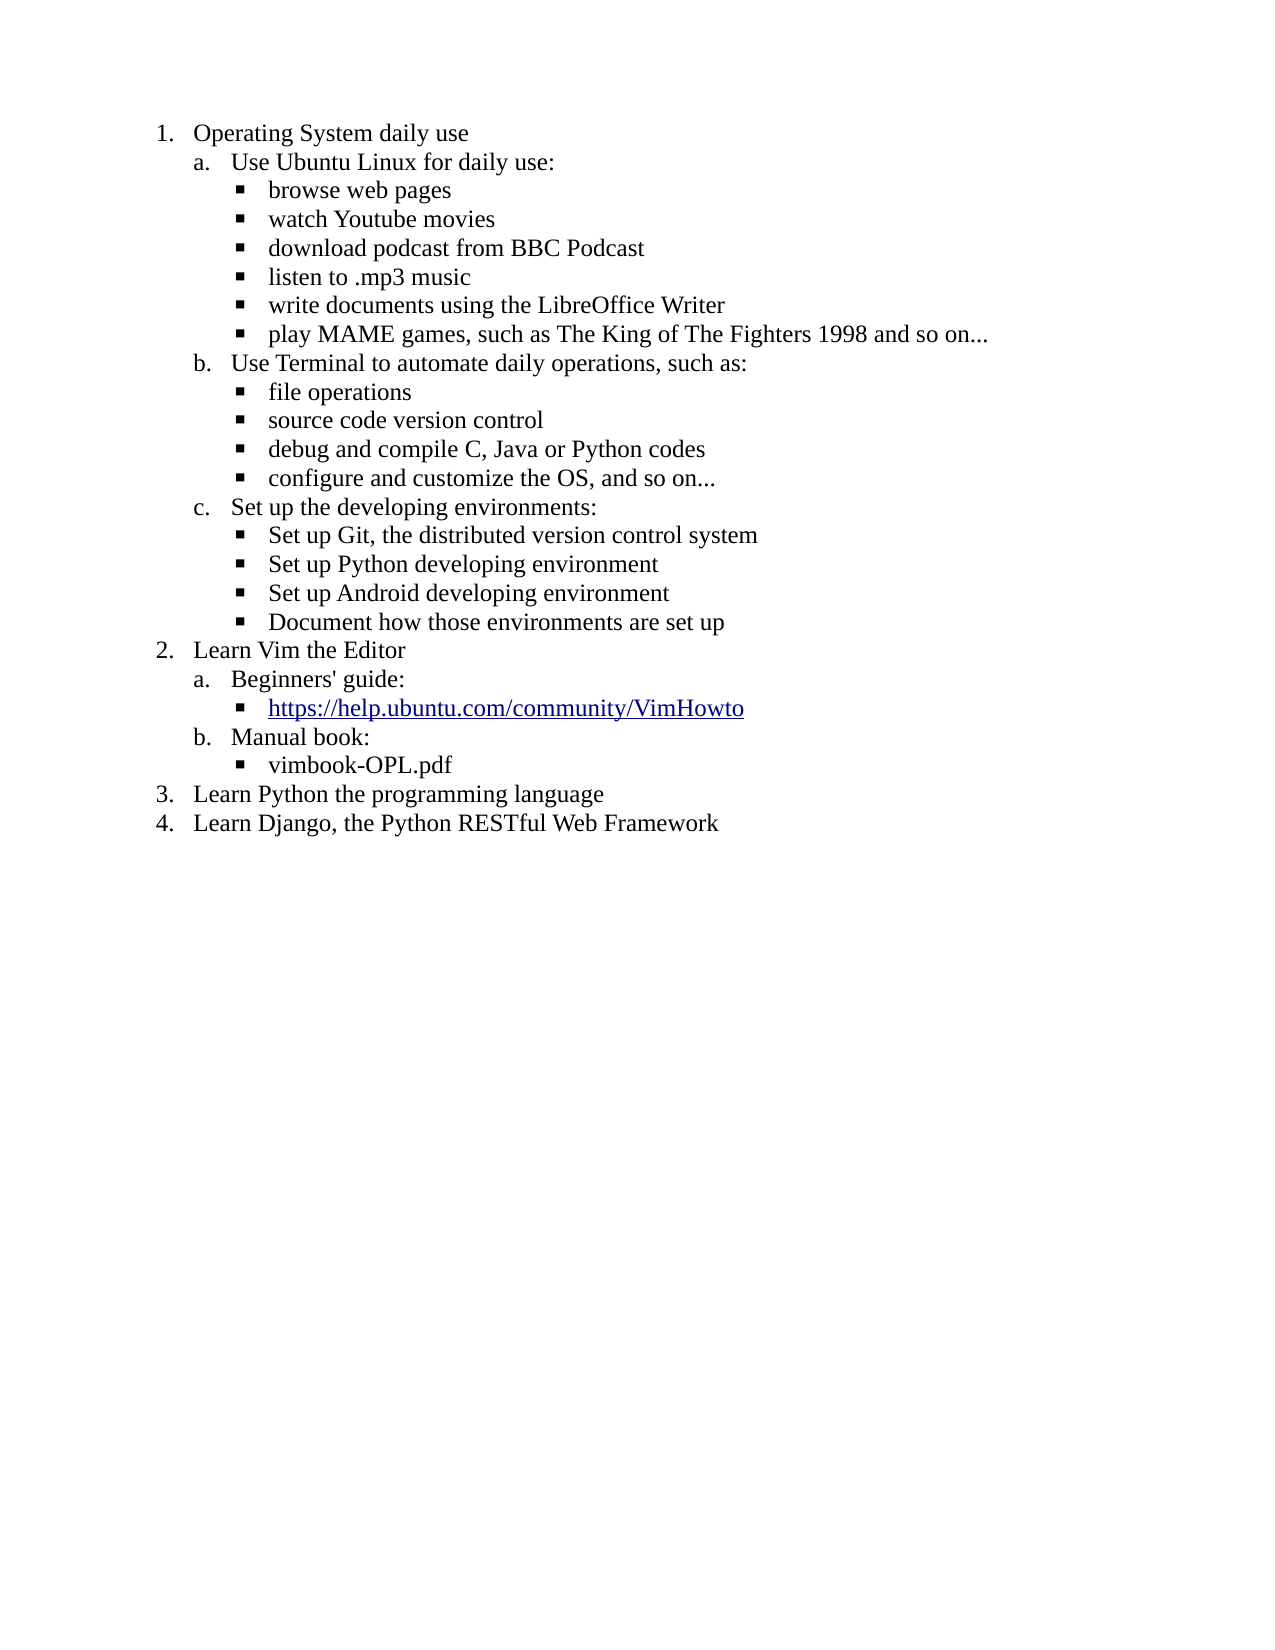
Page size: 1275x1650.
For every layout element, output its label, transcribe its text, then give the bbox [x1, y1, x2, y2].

list Set up Python developing environment [231, 549, 1157, 578]
list Set up Android developing environment [231, 578, 1157, 607]
list Manual book: [193, 722, 1157, 751]
list Use Terminal to automate daily operations, such as: [193, 348, 1157, 377]
list vimbook-OPL.pdf [231, 751, 1157, 779]
list Beginners' guide: [193, 664, 1157, 693]
list Set up Git, the distributed version control system [231, 521, 1157, 549]
list Set up the developing environments: [193, 492, 1157, 521]
list source code version control [231, 406, 1157, 434]
list file operations [231, 377, 1157, 406]
list download podcast from BBC Podcast [231, 233, 1157, 262]
list play MAME games, such as The King of The Fighters 1998 and so on... [231, 319, 1157, 348]
list Learn Python the programming language [156, 779, 1157, 808]
list configure and customize the OS, and so on... [231, 463, 1157, 492]
list Document how those environments are set up [231, 607, 1157, 636]
list listen to .mp3 music [231, 262, 1157, 291]
list Learn Django, the Python RESTful Web Framework [156, 808, 1157, 837]
list https://help.ubuntu.com/community/VimHowto [231, 693, 1157, 722]
list Learn Vim the Editor [156, 636, 1157, 664]
list write documents using the LibreOffice Writer [231, 291, 1157, 319]
list Operating System daily use [156, 118, 1157, 147]
list watch Youtube movies [231, 204, 1157, 233]
list browse web pages [231, 176, 1157, 204]
list Use Ubuntu Linux for daily use: [193, 147, 1157, 176]
list debug and compile C, Java or Python codes [231, 434, 1157, 463]
